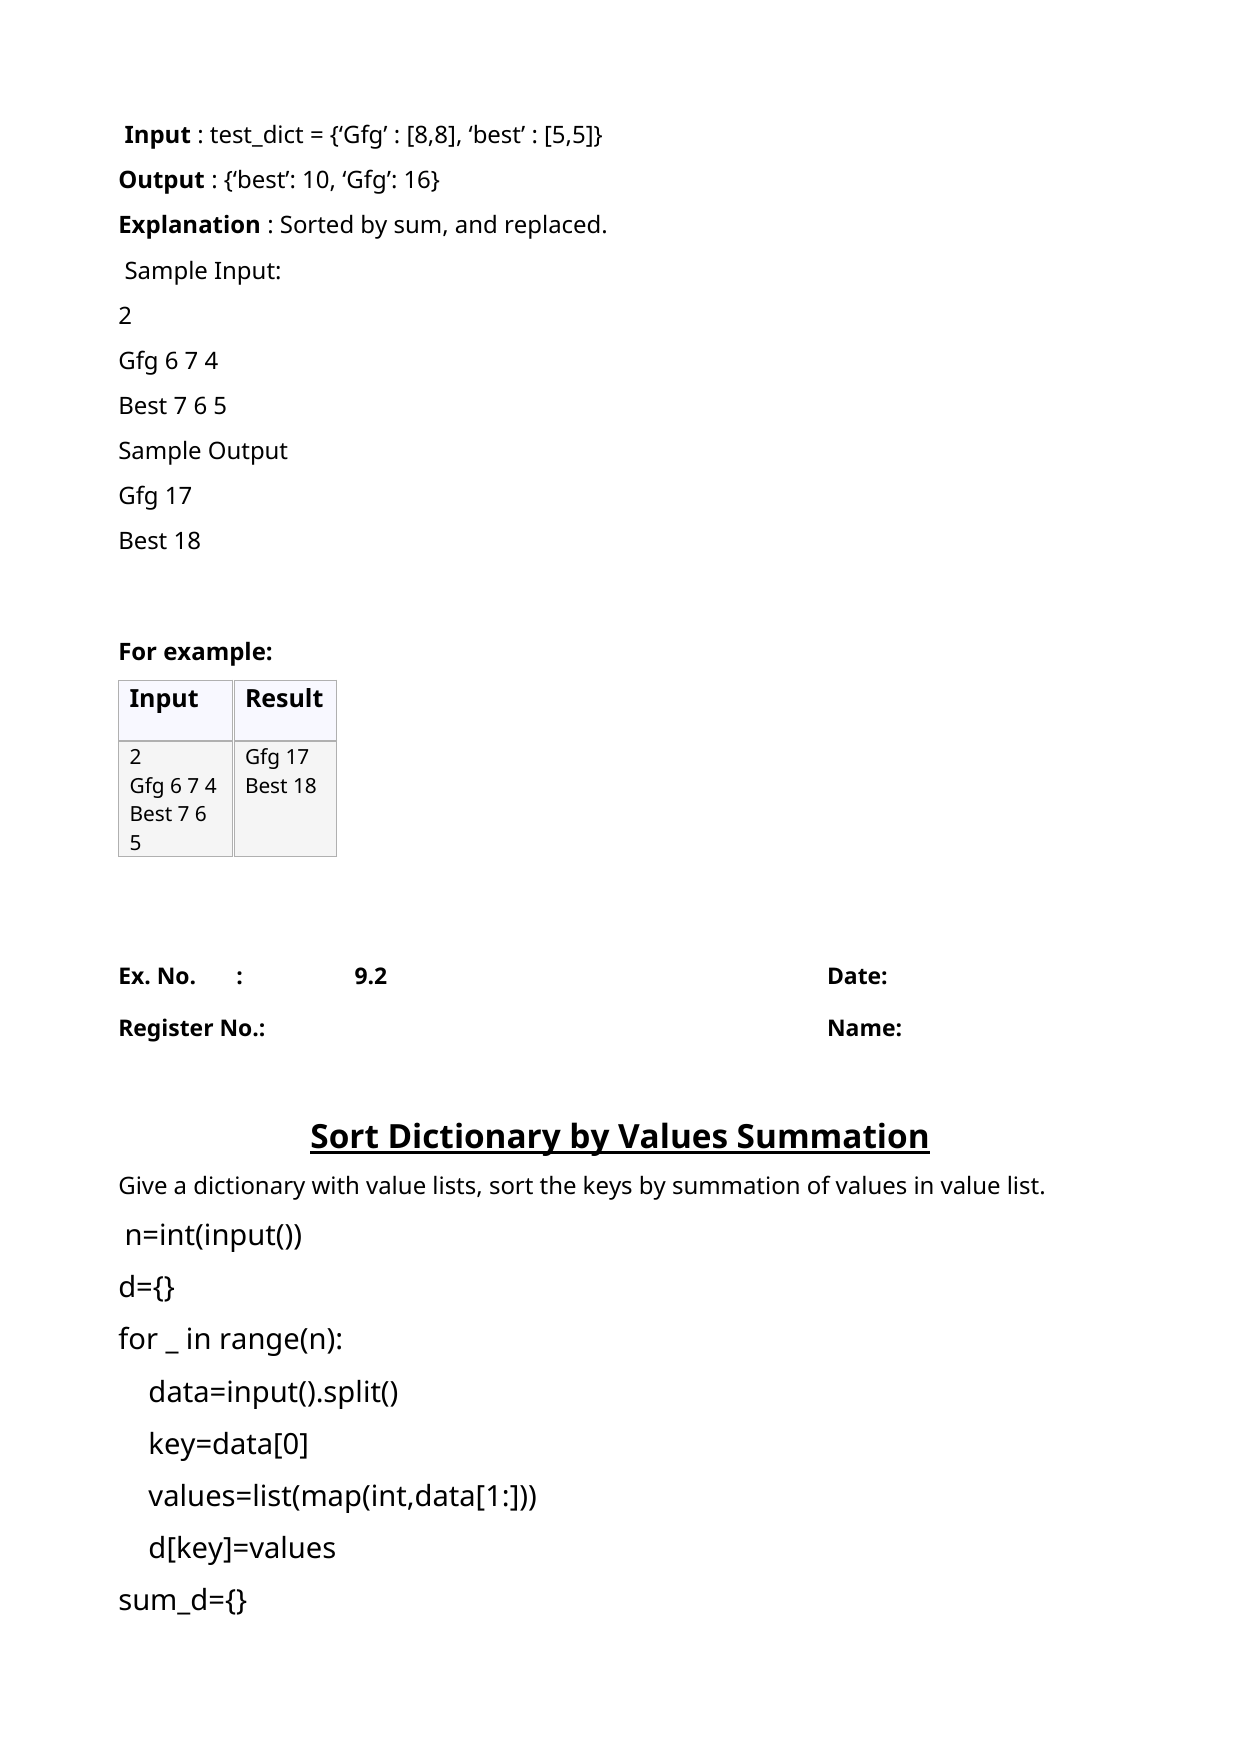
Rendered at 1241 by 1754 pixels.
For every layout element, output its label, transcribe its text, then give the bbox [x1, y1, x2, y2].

text Explanation : Sorted by sum, and replaced. [118, 208, 1122, 241]
text 2 [118, 298, 1122, 331]
text key=data[0] [118, 1423, 1122, 1463]
text Sample Output [118, 434, 1122, 466]
table_cell Gfg 17 Best 18 [235, 742, 336, 856]
text Give a dictionary with value lists, sort the keys by summation of values in value list. [118, 1169, 1122, 1202]
text For example: [118, 634, 1122, 667]
table_header Input [119, 681, 232, 740]
text d={} [118, 1266, 1122, 1306]
text Best 7 6 5 [118, 389, 1122, 421]
text Ex. No. : 9.2 Date: [118, 960, 1122, 992]
text sum_d={} [118, 1579, 1122, 1619]
text Best 18 [118, 524, 1122, 557]
text Register No.: Name: [118, 1012, 1122, 1044]
text Input : test_dict = {‘Gfg’ : [8,8], ‘best’ : [5,5]} [118, 118, 1122, 151]
text Gfg 17 [118, 479, 1122, 512]
text values=list(map(int,data[1:])) [118, 1475, 1122, 1515]
table_cell 2 Gfg 6 7 4 Best 7 6 5 [119, 742, 232, 856]
text Sample Input: [118, 253, 1122, 286]
text for _ in range(n): [118, 1319, 1122, 1358]
text n=int(input()) [118, 1214, 1122, 1254]
text Sort Dictionary by Values Summation [118, 1113, 1122, 1159]
text d[key]=values [118, 1527, 1122, 1567]
text Output : {‘best’: 10, ‘Gfg’: 16} [118, 163, 1122, 196]
text Gfg 6 7 4 [118, 344, 1122, 376]
table_header Result [235, 681, 336, 740]
text data=input().split() [118, 1371, 1122, 1411]
